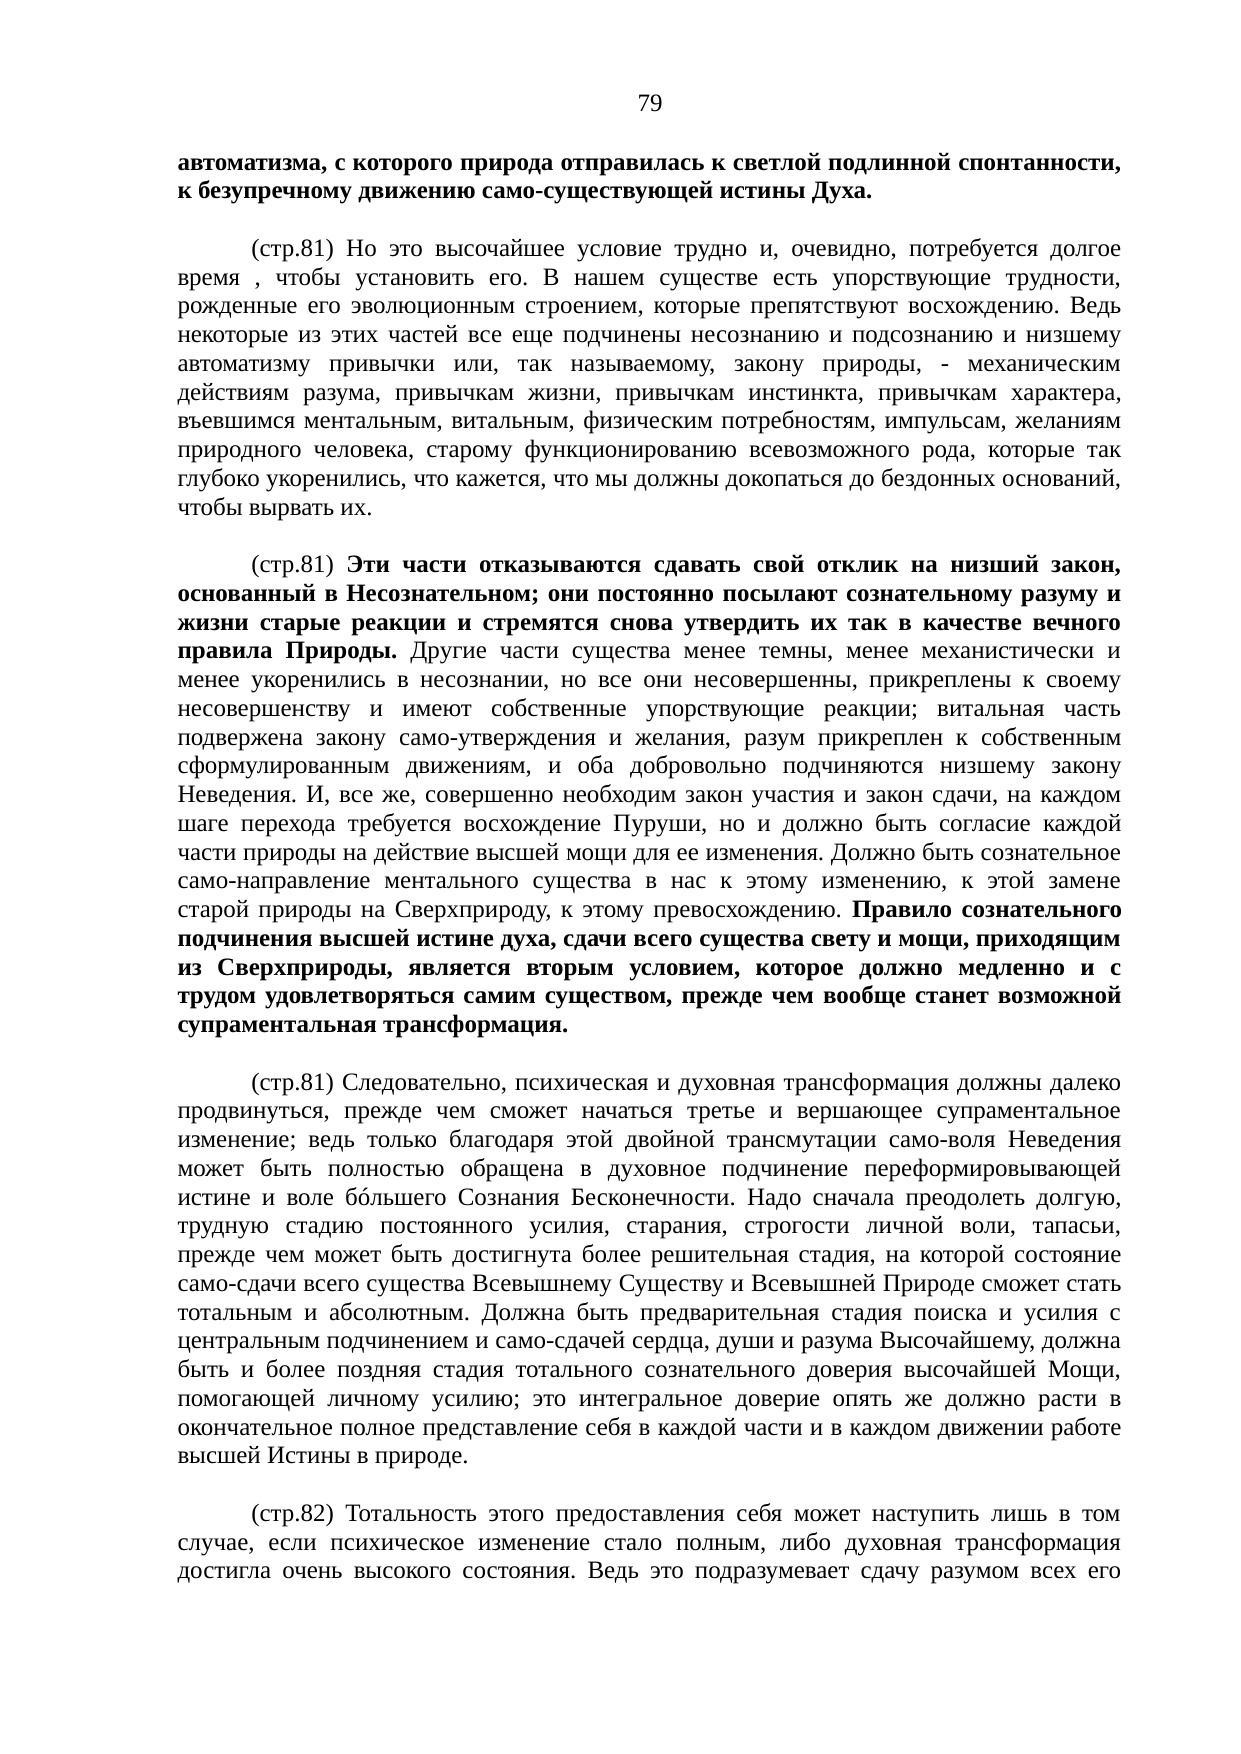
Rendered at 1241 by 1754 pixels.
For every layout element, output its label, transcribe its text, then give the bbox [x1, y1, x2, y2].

text автоматизма, с которого природа отправилась к светлой подлинной спонтанности, к безупречному движению само-существующей истины Духа. [177, 147, 1122, 204]
text (стр.81) Следовательно, психическая и духовная трансформация должны далеко продвинуться, прежде чем сможет начаться третье и вершающее супраментальное изменение; ведь только благодаря этой двойной трансмутации само-воля Неведения может быть полностью обращена в духовное подчинение переформировывающей истине и воле бóльшего Сознания Бесконечности. Надо сначала преодолеть долгую, трудную стадию постоянного усилия, старания, строгости личной воли, тапасьи, прежде чем может быть достигнута более решительная стадия, на которой состояние само-сдачи всего существа Всевышнему Существу и Всевышней Природе сможет стать тотальным и абсолютным. Должна быть предварительная стадия поиска и усилия с центральным подчинением и само-сдачей сердца, души и разума Высочайшему, должна быть и более поздняя стадия тотального сознательного доверия высочайшей Мощи, помогающей личному усилию; это интегральное доверие опять же должно расти в окончательное полное представление себя в каждой части и в каждом движении работе высшей Истины в природе. [177, 1067, 1122, 1469]
text (стр.82) Тотальность этого предоставления себя может наступить лишь в том случае, если психическое изменение стало полным, либо духовная трансформация достигла очень высокого состояния. Ведь это подразумевает сдачу разумом всех его [177, 1498, 1122, 1584]
text (стр.81) Но это высочайшее условие трудно и, очевидно, потребуется долгое время , чтобы установить его. В нашем существе есть упорствующие трудности, рожденные его эволюционным строением, которые препятствуют восхождению. Ведь некоторые из этих частей все еще подчинены несознанию и подсознанию и низшему автоматизму привычки или, так называемому, закону природы, - механическим действиям разума, привычкам жизни, привычкам инстинкта, привычкам характера, въевшимся ментальным, витальным, физическим потребностям, импульсам, желаниям природного человека, старому функционированию всевозможного рода, которые так глубоко укоренились, что кажется, что мы должны докопаться до бездонных оснований, чтобы вырвать их. [177, 233, 1122, 521]
text (стр.81) Эти части отказываются сдавать свой отклик на низший закон, основанный в Несознательном; они постоянно посылают сознательному разуму и жизни старые реакции и стремятся снова утвердить их так в качестве вечного правила Природы. Другие части существа менее темны, менее механистически и менее укоренились в несознании, но все они несовершенны, прикреплены к своему несовершенству и имеют собственные упорствующие реакции; витальная часть подвержена закону само-утверждения и желания, разум прикреплен к собственным сформулированным движениям, и оба добровольно подчиняются низшему закону Неведения. И, все же, совершенно необходим закон участия и закон сдачи, на каждом шаге перехода требуется восхождение Пуруши, но и должно быть согласие каждой части природы на действие высшей мощи для ее изменения. Должно быть сознательное само-направление ментального существа в нас к этому изменению, к этой замене старой природы на Сверхприроду, к этому превосхождению. Правило сознательного подчинения высшей истине духа, сдачи всего существа свету и мощи, приходящим из Сверхприроды, является вторым условием, которое должно медленно и с трудом удовлетворяться самим существом, прежде чем вообще станет возможной супраментальная трансформация. [177, 549, 1122, 1038]
